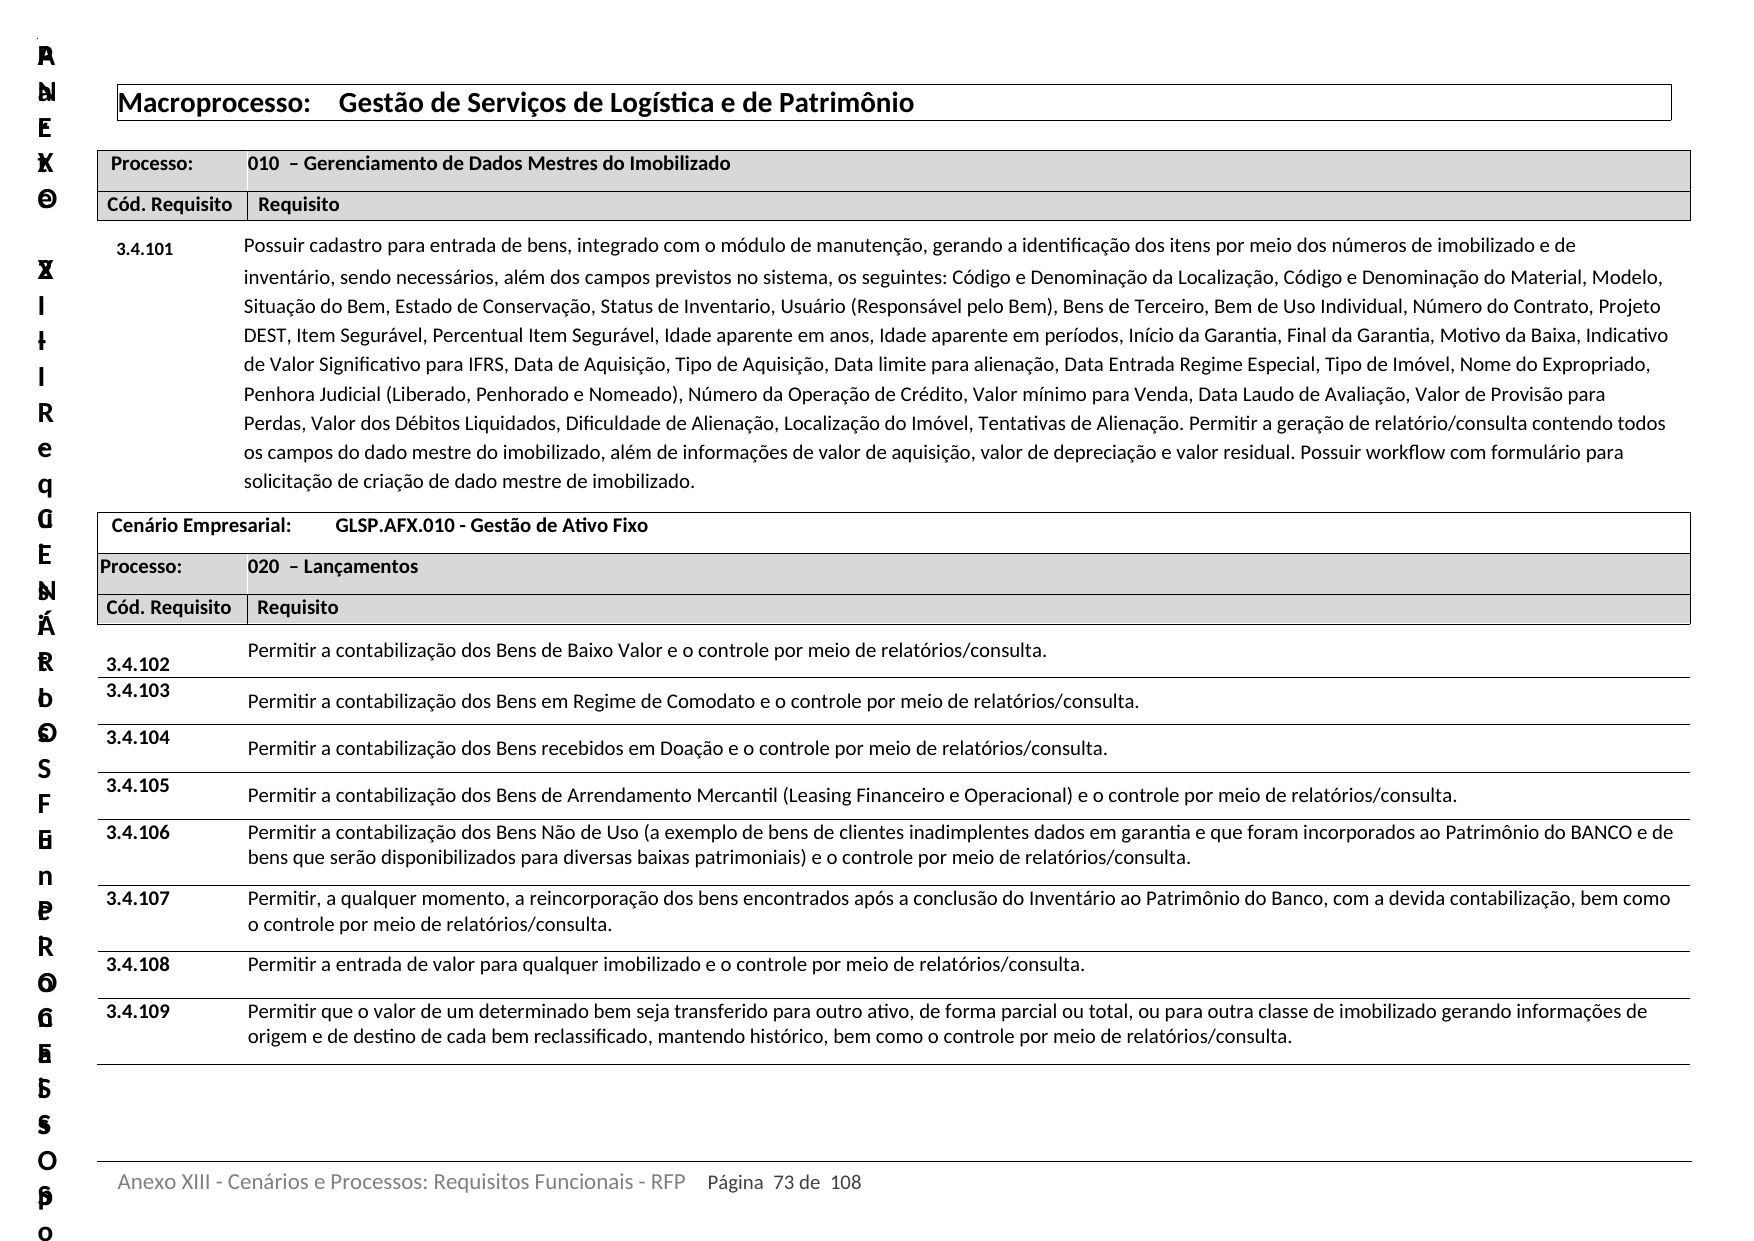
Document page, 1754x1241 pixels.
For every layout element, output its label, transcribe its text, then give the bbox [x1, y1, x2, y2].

table_cell Permitir a entrada de valor para qualquer imobilizado e o controle por meio de relatórios/consulta. [248, 952, 1690, 997]
table_cell 3.4.102 [97, 625, 247, 677]
table_cell 020 – Lançamentos [248, 554, 1690, 594]
table_cell Permitir a contabilização dos Bens Não de Uso (a exemplo de bens de clientes inadimplentes dados em garantia e que foram incorporados ao Patrimônio do BANCO e de bens que serão disponibilizados para diversas baixas patrimoniais) e o controle por meio de relatórios/consulta. [248, 820, 1690, 885]
table_cell Requisito [248, 192, 1690, 220]
table_cell Permitir a contabilização dos Bens de Arrendamento Mercantil (Leasing Financeiro e Operacional) e o controle por meio de relatórios/consulta. [248, 773, 1690, 819]
table_cell Permitir que o valor de um determinado bem seja transferido para outro ativo, de forma parcial ou total, ou para outra classe de imobilizado gerando informações de origem e de destino de cada bem reclassificado, mantendo histórico, bem como o controle por meio de relatórios/consulta. [248, 999, 1690, 1064]
table_cell 3.4.109 [97, 999, 247, 1064]
table_cell 3.4.104 [97, 725, 247, 771]
table_cell 3.4.106 [97, 820, 247, 885]
table_cell 3.4.108 [97, 952, 247, 997]
table_header GLSP.AFX.010 - Gestão de Ativo Fixo [335, 513, 1690, 553]
table_cell 3.4.103 [97, 678, 247, 724]
table_cell Cód. Requisito [98, 595, 247, 623]
table_cell Permitir a contabilização dos Bens recebidos em Doação e o controle por meio de relatórios/consulta. [248, 725, 1690, 771]
table_cell Permitir, a qualquer momento, a reincorporação dos bens encontrados após a conclusão do Inventário ao Patrimônio do Banco, com a devida contabilização, bem como o controle por meio de relatórios/consulta. [248, 886, 1690, 951]
text 3.4.101 Possuir cadastro para entrada de bens, integrado com o módulo de manutenção, gerando a identificação dos itens por meio dos números de imobilizado e de inventário, sendo necessários, além dos campos previstos no sistema, os seguintes: Código e Denominação da Localização, Código e Denominação do Material, Modelo, Situação do Bem, Estado de Conservação, Status de Inventario, Usuário (Responsável pelo Bem), Bens de Terceiro, Bem de Uso Individual, Número do Contrato, Projeto DEST, Item Segurável, Percentual Item Segurável, Idade aparente em anos, Idade aparente em períodos, Início da Garantia, Final da Garantia, Motivo da Baixa, Indicativo de Valor Significativo para IFRS, Data de Aquisição, Tipo de Aquisição, Data limite para alienação, Data Entrada Regime Especial, Tipo de Imóvel, Nome do Expropriado, Penhora Judicial (Liberado, Penhorado e Nomeado), Número da Operação de Crédito, Valor mínimo para Venda, Data Laudo de Avaliação, Valor de Provisão para Perdas, Valor dos Débitos Liquidados, Dificuldade de Alienação, Localização do Imóvel, Tentativas de Alienação. Permitir a geração de relatório/consulta contendo todos os campos do dado mestre do imobilizado, além de informações de valor de aquisição, valor de depreciação e valor residual. Possuir workflow com formulário para solicitação de criação de dado mestre de imobilizado. [116, 221, 1671, 494]
table_cell Permitir a contabilização dos Bens em Regime de Comodato e o controle por meio de relatórios/consulta. [248, 678, 1690, 724]
table_cell 010 – Gerenciamento de Dados Mestres do Imobilizado [248, 151, 1690, 191]
table_cell 3.4.105 [97, 773, 247, 819]
table_cell Requisito [248, 595, 1690, 623]
table_cell Cód. Requisito [98, 192, 247, 220]
table_cell Processo: [98, 554, 247, 594]
table_cell Processo: [98, 151, 247, 191]
table_header Cenário Empresarial: [98, 513, 335, 553]
table_cell Permitir a contabilização dos Bens de Baixo Valor e o controle por meio de relatórios/consulta. [248, 625, 1690, 677]
table_cell 3.4.107 [97, 886, 247, 951]
